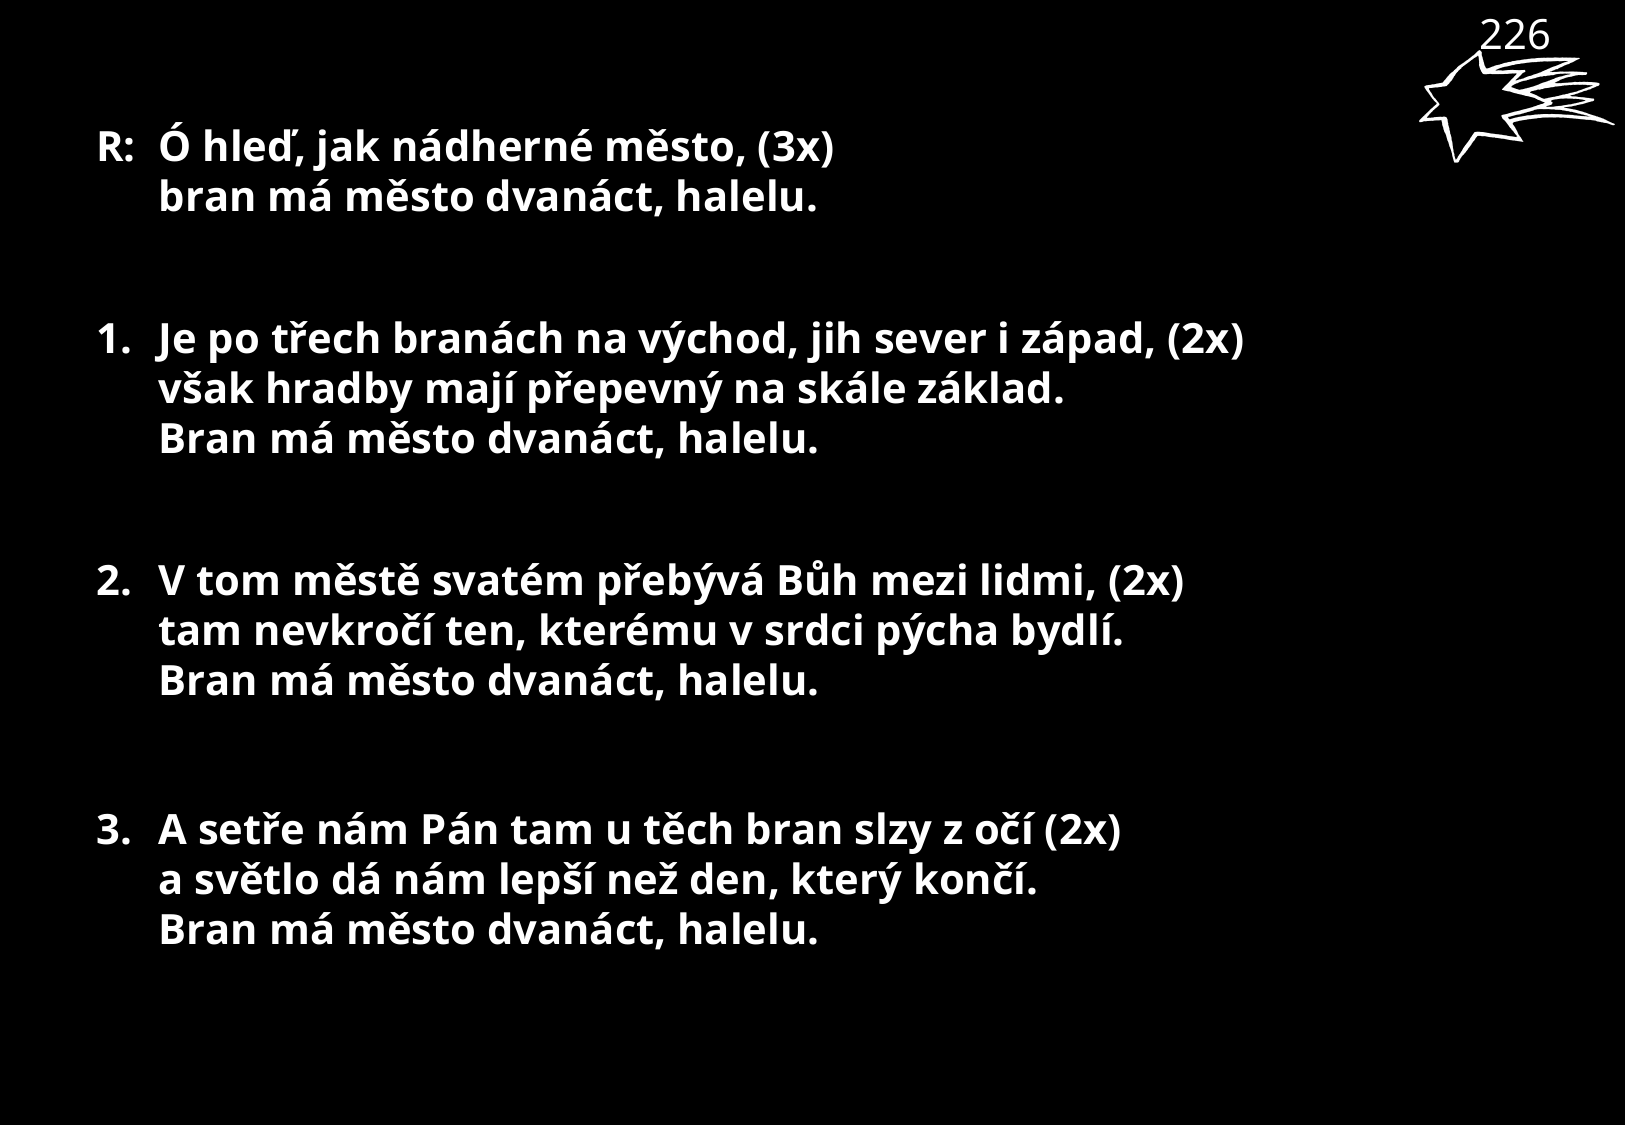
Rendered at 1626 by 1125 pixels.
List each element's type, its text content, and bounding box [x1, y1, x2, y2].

list R: Ó hleď, jak nádherné město, (3x) bran má město dvanáct, halelu. 1. Je po třech branách na východ, jih sever i západ, (2x) však hradby mají přepevný na skále základ. Bran má město dvanáct, halelu. V tom městě svatém přebývá Bůh mezi lidmi, (2x) tam nevkročí ten, kterému v srdci pýcha bydlí. Bran má město dvanáct, halelu. A setře nám Pán tam u těch bran slzy z očí (2x) a světlo dá nám lepší než den, který končí. Bran má město dvanáct, halelu. [81, 112, 1544, 1101]
text_box 226 [1405, 0, 1626, 66]
